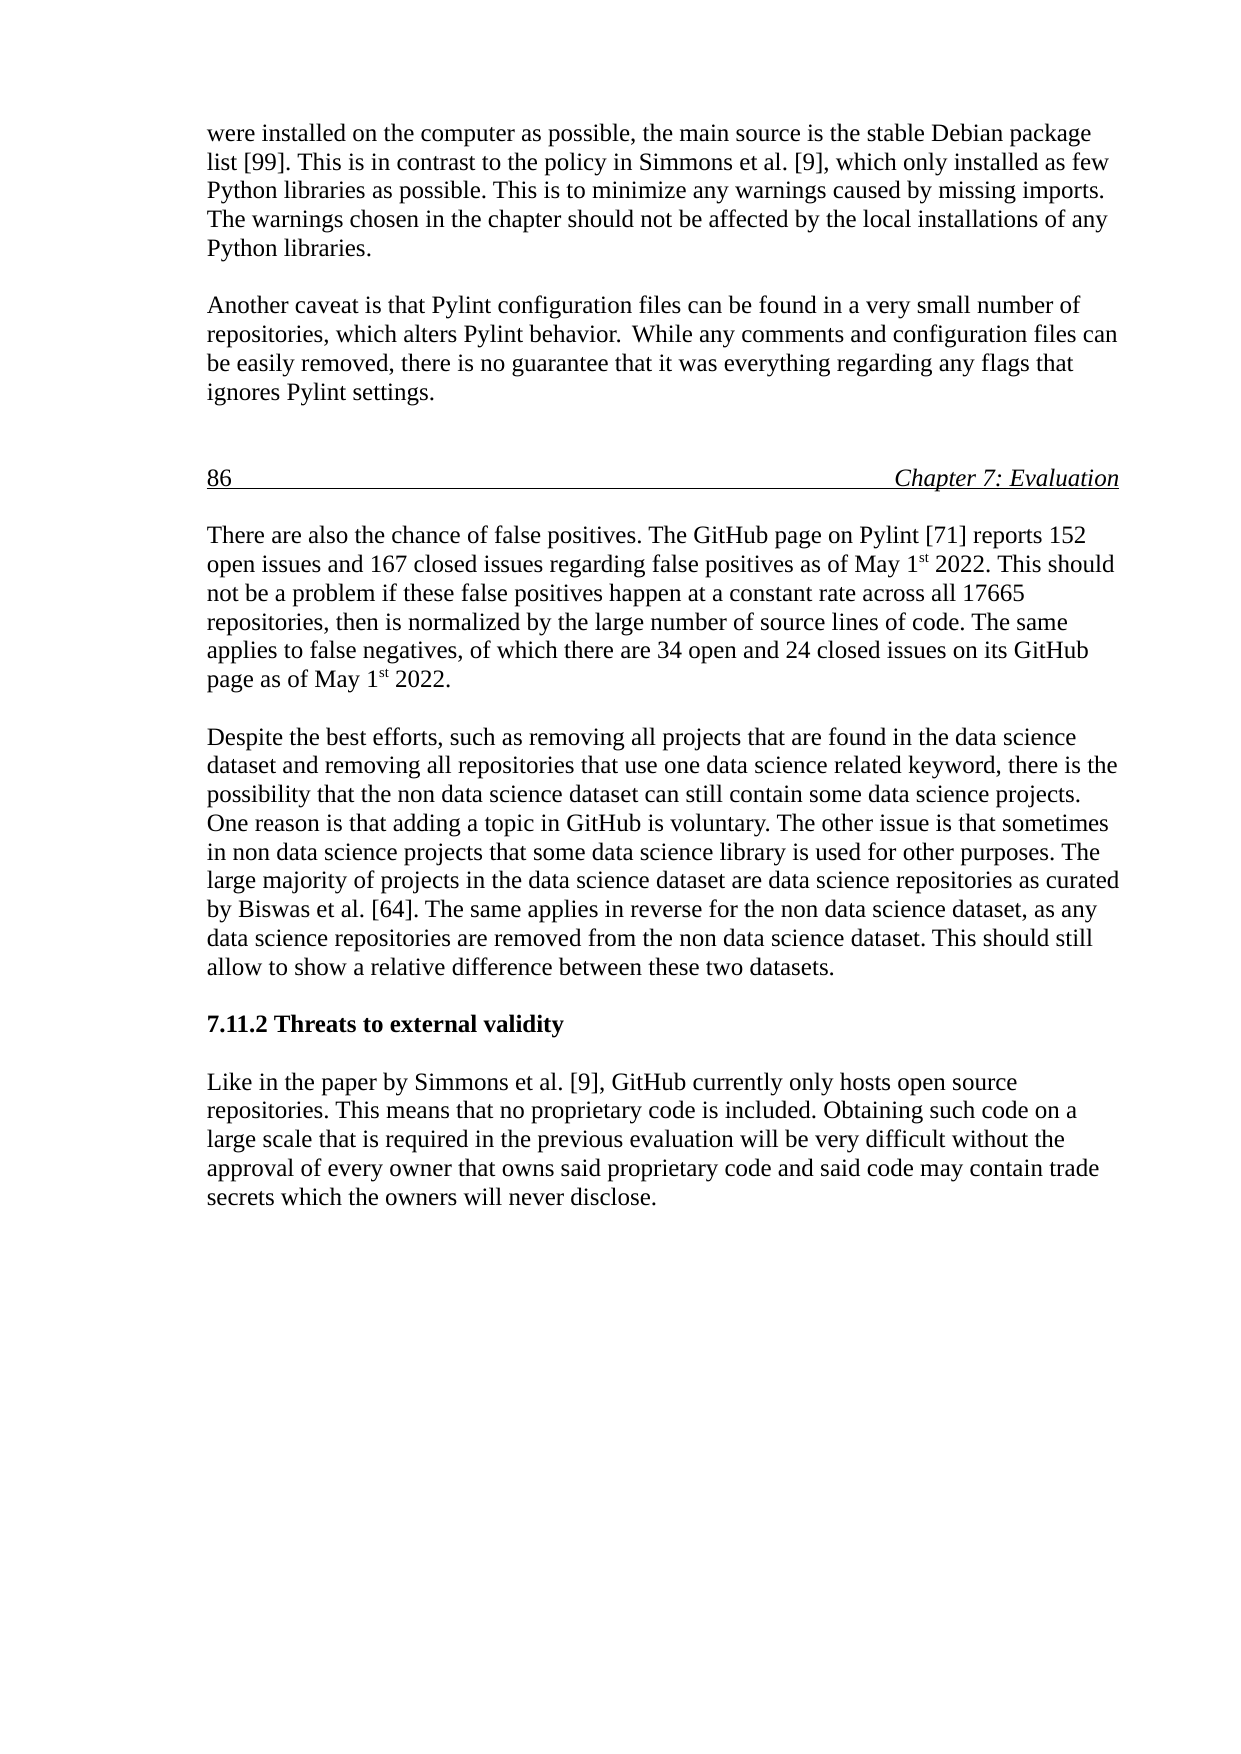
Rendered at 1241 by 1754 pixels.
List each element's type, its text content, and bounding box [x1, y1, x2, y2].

text Another caveat is that Pylint configuration files can be found in a very small number of repositories, which alters Pylint behavior. While any comments and configuration files can be easily removed, there is no guarantee that it was everything regarding any flags that ignores Pylint settings. [207, 291, 1122, 406]
text Despite the best efforts, such as removing all projects that are found in the data science dataset and removing all repositories that use one data science related keyword, there is the possibility that the non data science dataset can still contain some data science projects. One reason is that adding a topic in GitHub is voluntary. The other issue is that sometimes in non data science projects that some data science library is used for other purposes. The large majority of projects in the data science dataset are data science repositories as curated by Biswas et al. [64]. The same applies in reverse for the non data science dataset, as any data science repositories are removed from the non data science dataset. This should still allow to show a relative difference between these two datasets. [207, 722, 1122, 981]
text 7.11.2 Threats to external validity [207, 1009, 1122, 1038]
text 86 Chapter 7: Evaluation [207, 463, 1122, 492]
text Like in the paper by Simmons et al. [9], GitHub currently only hosts open source repositories. This means that no proprietary code is included. Obtaining such code on a large scale that is required in the previous evaluation will be very difficult without the approval of every owner that owns said proprietary code and said code may contain trade secrets which the owners will never disclose. [207, 1067, 1122, 1211]
text There are also the chance of false positives. The GitHub page on Pylint [71] reports 152 open issues and 167 closed issues regarding false positives as of May 1st 2022. This should not be a problem if these false positives happen at a constant rate across all 17665 repositories, then is normalized by the large number of source lines of code. The same applies to false negatives, of which there are 34 open and 24 closed issues on its GitHub page as of May 1st 2022. [207, 521, 1122, 693]
text were installed on the computer as possible, the main source is the stable Debian package list [99]. This is in contrast to the policy in Simmons et al. [9], which only installed as few Python libraries as possible. This is to minimize any warnings caused by missing imports. The warnings chosen in the chapter should not be affected by the local installations of any Python libraries. [207, 118, 1122, 262]
